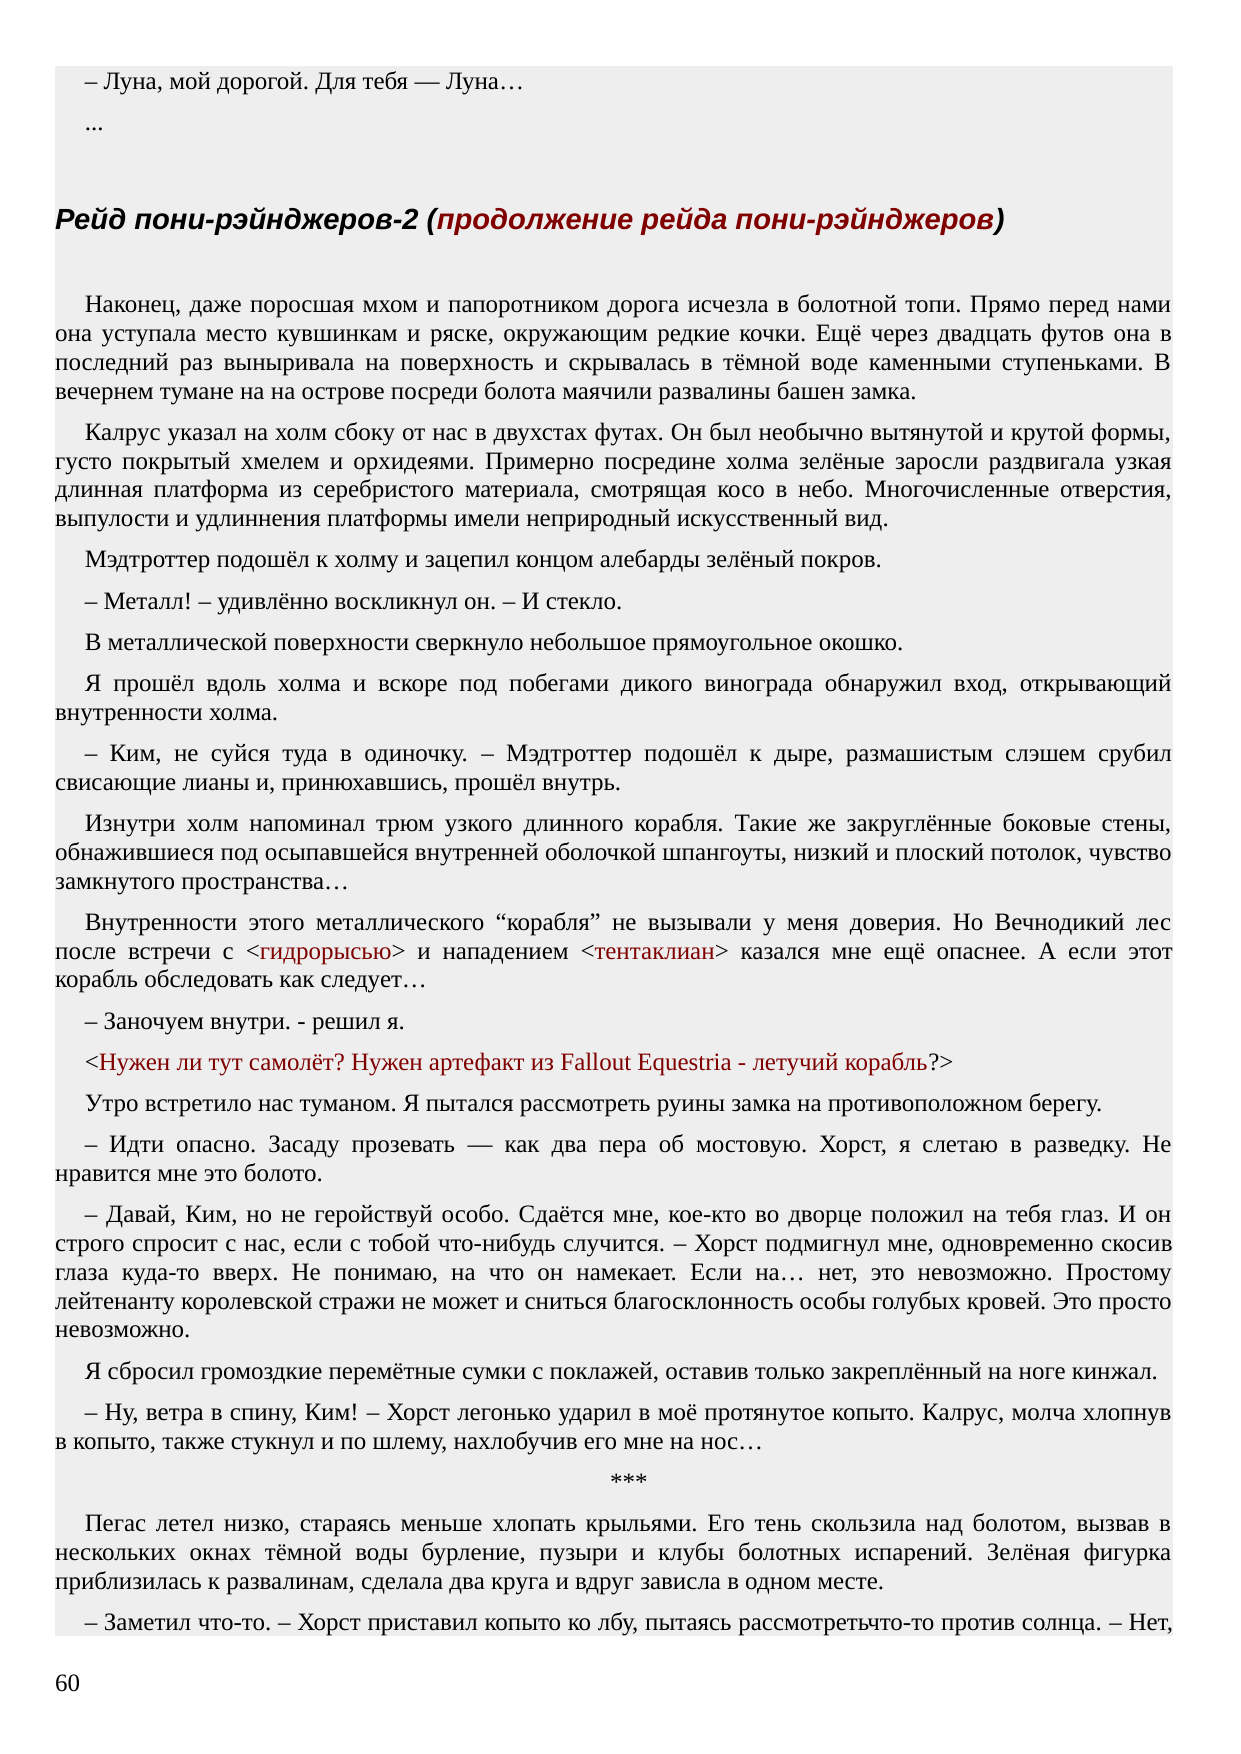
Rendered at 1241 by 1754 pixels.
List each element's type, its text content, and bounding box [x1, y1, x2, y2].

text Наконец, даже поросшая мхом и папоротником дорога исчезла в болотной топи. Прямо перед нами она уступала место кувшинкам и ряске, окружающим редкие кочки. Ещё через двадцать футов она в последний раз выныривала на поверхность и скрывалась в тёмной воде каменными ступеньками. В вечернем тумане на на острове посреди болота маячили развалины башен замка. [55, 289, 1173, 404]
text Калрус указал на холм сбоку от нас в двухстах футах. Он был необычно вытянутой и крутой формы, густо покрытый хмелем и орхидеями. Примерно посредине холма зелёные заросли раздвигала узкая длинная платформа из серебристого материала, смотрящая косо в небо. Многочисленные отверстия, выпулости и удлиннения платформы имели неприродный искусственный вид. [55, 417, 1173, 532]
text – Идти опасно. Засаду прозевать — как два пера об мостовую. Хорст, я слетаю в разведку. Не нравится мне это болото. [55, 1129, 1173, 1187]
text Я сбросил громоздкие перемётные сумки с поклажей, оставив только закреплённый на ноге кинжал. [55, 1356, 1173, 1384]
text Изнутри холм напоминал трюм узкого длинного корабля. Такие же закруглённые боковые стены, обнажившиеся под осыпавшейся внутренней оболочкой шпангоуты, низкий и плоский потолок, чувство замкнутого пространства… [55, 808, 1173, 894]
text Утро встретило нас туманом. Я пытался рассмотреть руины замка на противоположном берегу. [55, 1088, 1173, 1117]
text Я прошёл вдоль холма и вскоре под побегами дикого винограда обнаружил вход, открывающий внутренности холма. [55, 668, 1173, 726]
text – Заночуем внутри. - решил я. [55, 1006, 1173, 1034]
text – Металл! – удивлённо воскликнул он. – И стекло. [55, 586, 1173, 614]
text – Заметил что-то. – Хорст приставил копыто ко лбу, пытаясь рассмотретьчто-то против солнца. – Нет, [55, 1607, 1173, 1636]
text – Ким, не суйся туда в одиночку. – Мэдтроттер подошёл к дыре, размашистым слэшем срубил свисающие лианы и, принюхавшись, прошёл внутрь. [55, 738, 1173, 796]
text ... [55, 107, 1173, 136]
text <Нужен ли тут самолёт? Нужен артефакт из Fallout Equestria - летучий корабль?> [55, 1047, 1173, 1076]
text – Луна, мой дорогой. Для тебя — Луна… [55, 66, 1173, 95]
text *** [55, 1467, 1173, 1496]
text – Давай, Ким, но не геройствуй особо. Сдаётся мне, кое-кто во дворце положил на тебя глаз. И он строго спросит с нас, если с тобой что-нибудь случится. – Хорст подмигнул мне, одновременно скосив глаза куда-то вверх. Не понимаю, на что он намекает. Если на… нет, это невозможно. Простому лейтенанту королевской стражи не может и сниться благосклонность особы голубых кровей. Это просто невозможно. [55, 1199, 1173, 1343]
text В металлической поверхности сверкнуло небольшое прямоугольное окошко. [55, 627, 1173, 656]
text Пегас летел низко, стараясь меньше хлопать крыльями. Его тень скользила над болотом, вызвав в нескольких окнах тёмной воды бурление, пузыри и клубы болотных испарений. Зелёная фигурка приблизилась к развалинам, сделала два круга и вдруг зависла в одном месте. [55, 1508, 1173, 1594]
subtitle Рейд пони-рэйнджеров-2 (продолжение рейда пони-рэйнджеров) [55, 202, 1173, 236]
text Внутренности этого металлического “корабля” не вызывали у меня доверия. Но Вечнодикий лес после встречи с <гидрорысью> и нападением <тентаклиан> казался мне ещё опаснее. А если этот корабль обследовать как следует… [55, 907, 1173, 993]
text – Ну, ветра в спину, Ким! – Хорст легонько ударил в моё протянутое копыто. Калрус, молча хлопнув в копыто, также стукнул и по шлему, нахлобучив его мне на нос… [55, 1397, 1173, 1454]
text Мэдтроттер подошёл к холму и зацепил концом алебарды зелёный покров. [55, 544, 1173, 573]
